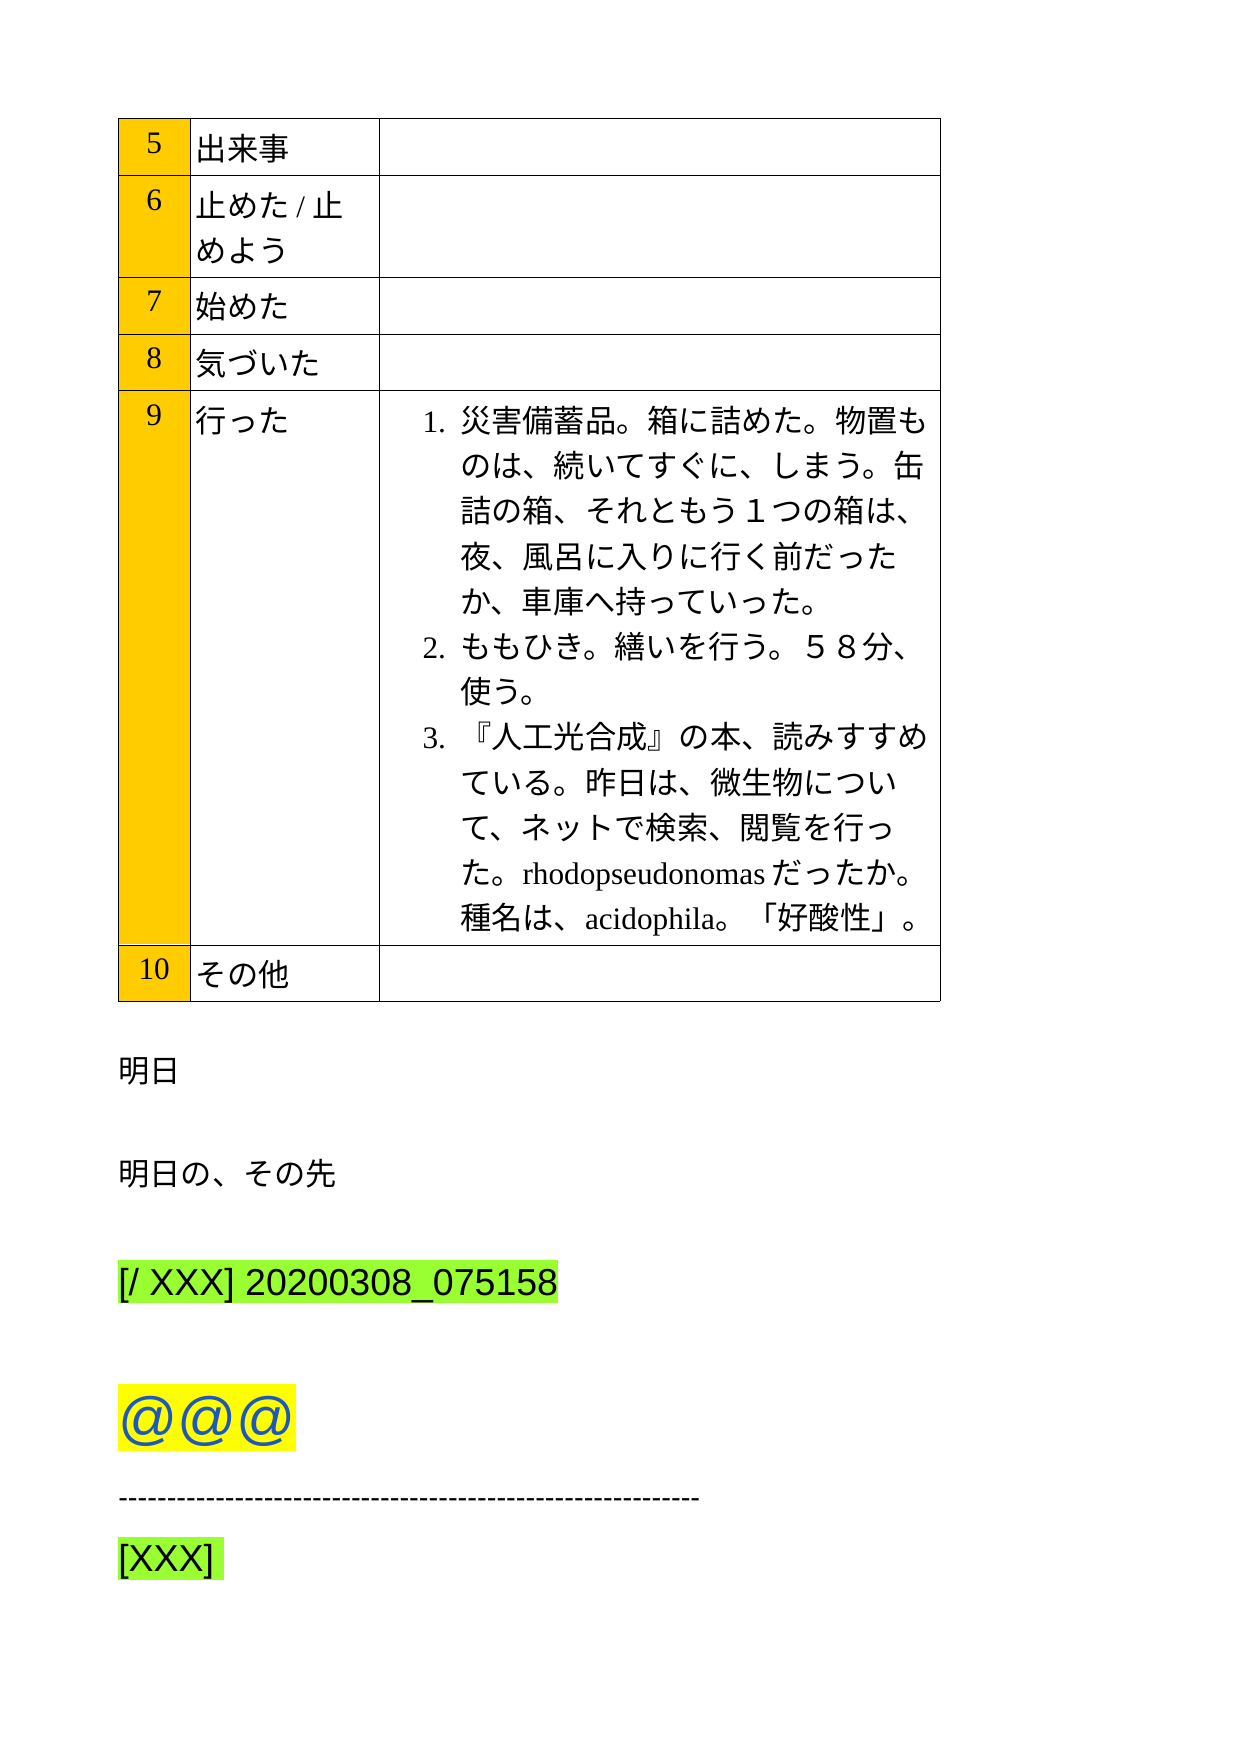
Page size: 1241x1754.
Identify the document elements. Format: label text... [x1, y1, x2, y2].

table_cell 8 [119, 335, 190, 390]
table_cell 出来事 [191, 119, 379, 175]
table_cell 行った [191, 391, 379, 944]
table_cell 7 [119, 278, 190, 334]
table_cell 始めた [191, 278, 379, 334]
table_cell [380, 119, 940, 175]
text 明日 [118, 1053, 1122, 1089]
text 明日の、その先 [118, 1156, 1122, 1192]
text ------------------------------------------------------------ [118, 1480, 1122, 1514]
text @@@ [118, 1384, 1122, 1451]
text [XXX] [118, 1537, 1122, 1580]
table_cell 災害備蓄品。箱に詰めた。物置ものは、続いてすぐに、しまう。缶詰の箱、それともう１つの箱は、夜、風呂に入りに行く前だったか、車庫へ持っていった。 ももひき。繕いを行う。５８分、使う。 『人工光合成』の本、読みすすめている。昨日は、微生物について、ネットで検索、閲覧を行った。rhodopseudonomasだったか。種名は、acidophila。「好酸性」。 [380, 391, 940, 944]
table_cell 10 [119, 946, 190, 1001]
table_cell 6 [119, 176, 190, 277]
table_cell 9 [119, 391, 190, 944]
table_cell [380, 176, 940, 277]
text [/ XXX] 20200308_075158 [118, 1260, 1122, 1303]
table_cell 止めた / 止めよう [191, 176, 379, 277]
table_cell [380, 278, 940, 334]
table_cell 5 [119, 119, 190, 175]
table_cell [380, 946, 940, 1001]
table_cell [380, 335, 940, 390]
table_cell その他 [191, 946, 379, 1001]
table_cell 気づいた [191, 335, 379, 390]
